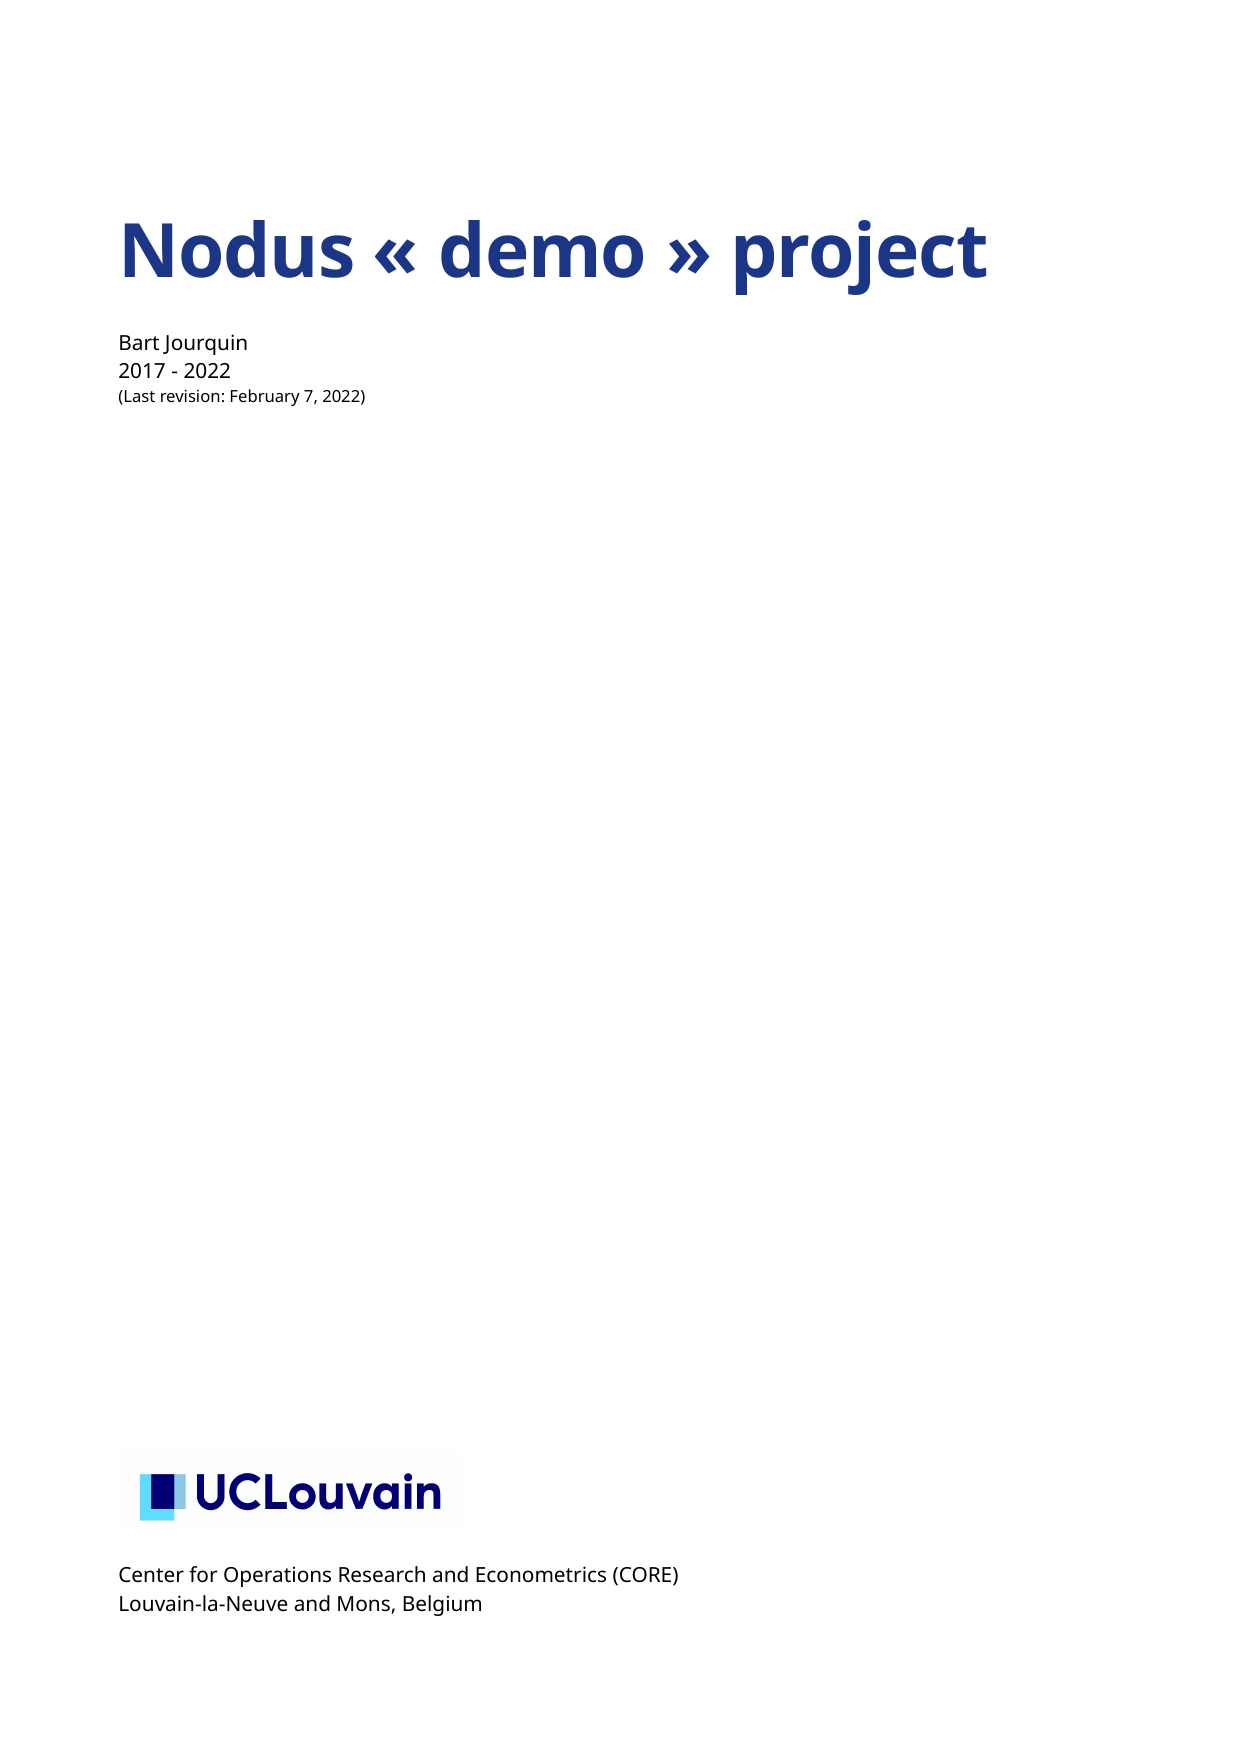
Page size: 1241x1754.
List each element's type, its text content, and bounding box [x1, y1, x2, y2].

text (Last revision: February 7, 2022) [118, 385, 1122, 408]
text Center for Operations Research and Econometrics (CORE) [118, 1560, 1122, 1589]
title Nodus « demo » project [118, 198, 1122, 300]
picture [117, 1451, 463, 1532]
text Bart Jourquin [118, 328, 1122, 357]
text Louvain-la-Neuve and Mons, Belgium [118, 1589, 1122, 1617]
text 2017 - 2022 [118, 357, 1122, 385]
